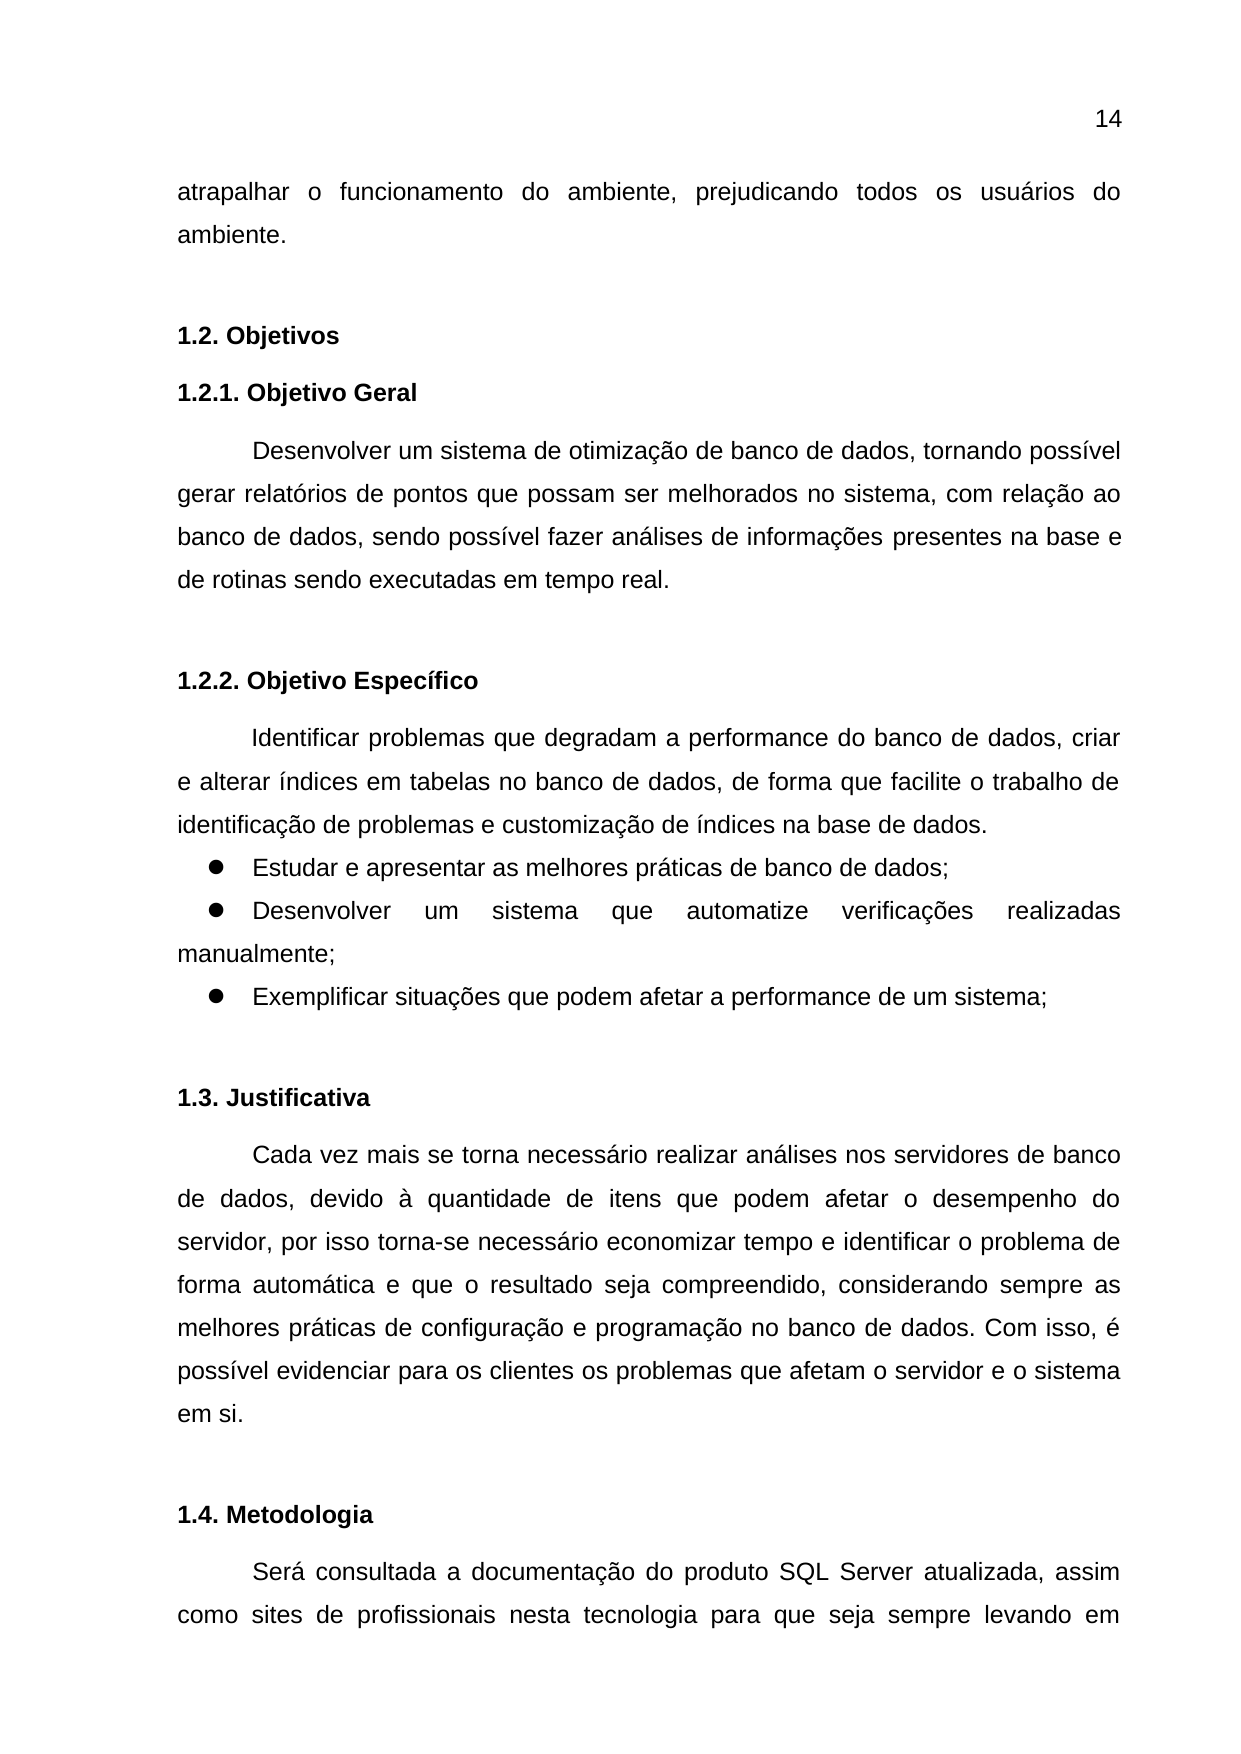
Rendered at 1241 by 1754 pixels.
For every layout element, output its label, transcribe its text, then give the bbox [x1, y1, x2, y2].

subtitle 1.2. Objetivos [177, 321, 1122, 349]
list Exemplificar situações que podem afetar a performance de um sistema; [177, 982, 1122, 1011]
text Identificar problemas que degradam a performance do banco de dados, criar e alterar índices em tabelas no banco de dados, de forma que facilite o trabalho de identificação de problemas e customização de índices na base de dados. [177, 723, 1122, 838]
text Cada vez mais se torna necessário realizar análises nos servidores de banco de dados, devido à quantidade de itens que podem afetar o desempenho do servidor, por isso torna-se necessário economizar tempo e identificar o problema de forma automática e que o resultado seja compreendido, considerando sempre as melhores práticas de configuração e programação no banco de dados. Com isso, é possível evidenciar para os clientes os problemas que afetam o servidor e o sistema em si. [177, 1141, 1122, 1428]
text Será consultada a documentação do produto SQL Server atualizada, assim como sites de profissionais nesta tecnologia para que seja sempre levando em [177, 1557, 1122, 1629]
subtitle 1.2.2. Objetivo Específico [177, 666, 1122, 694]
subtitle 1.3. Justificativa [177, 1083, 1122, 1112]
list Estudar e apresentar as melhores práticas de banco de dados; [177, 853, 1122, 882]
list Desenvolver um sistema que automatize verificações realizadas manualmente; [177, 896, 1122, 968]
subtitle 1.4. Metodologia [177, 1500, 1122, 1529]
text atrapalhar o funcionamento do ambiente, prejudicando todos os usuários do ambiente. [177, 177, 1122, 249]
subtitle 1.2.1. Objetivo Geral [177, 378, 1122, 407]
text Desenvolver um sistema de otimização de banco de dados, tornando possível gerar relatórios de pontos que possam ser melhorados no sistema, com relação ao banco de dados, sendo possível fazer análises de informações presentes na base e de rotinas sendo executadas em tempo real. [177, 436, 1122, 594]
